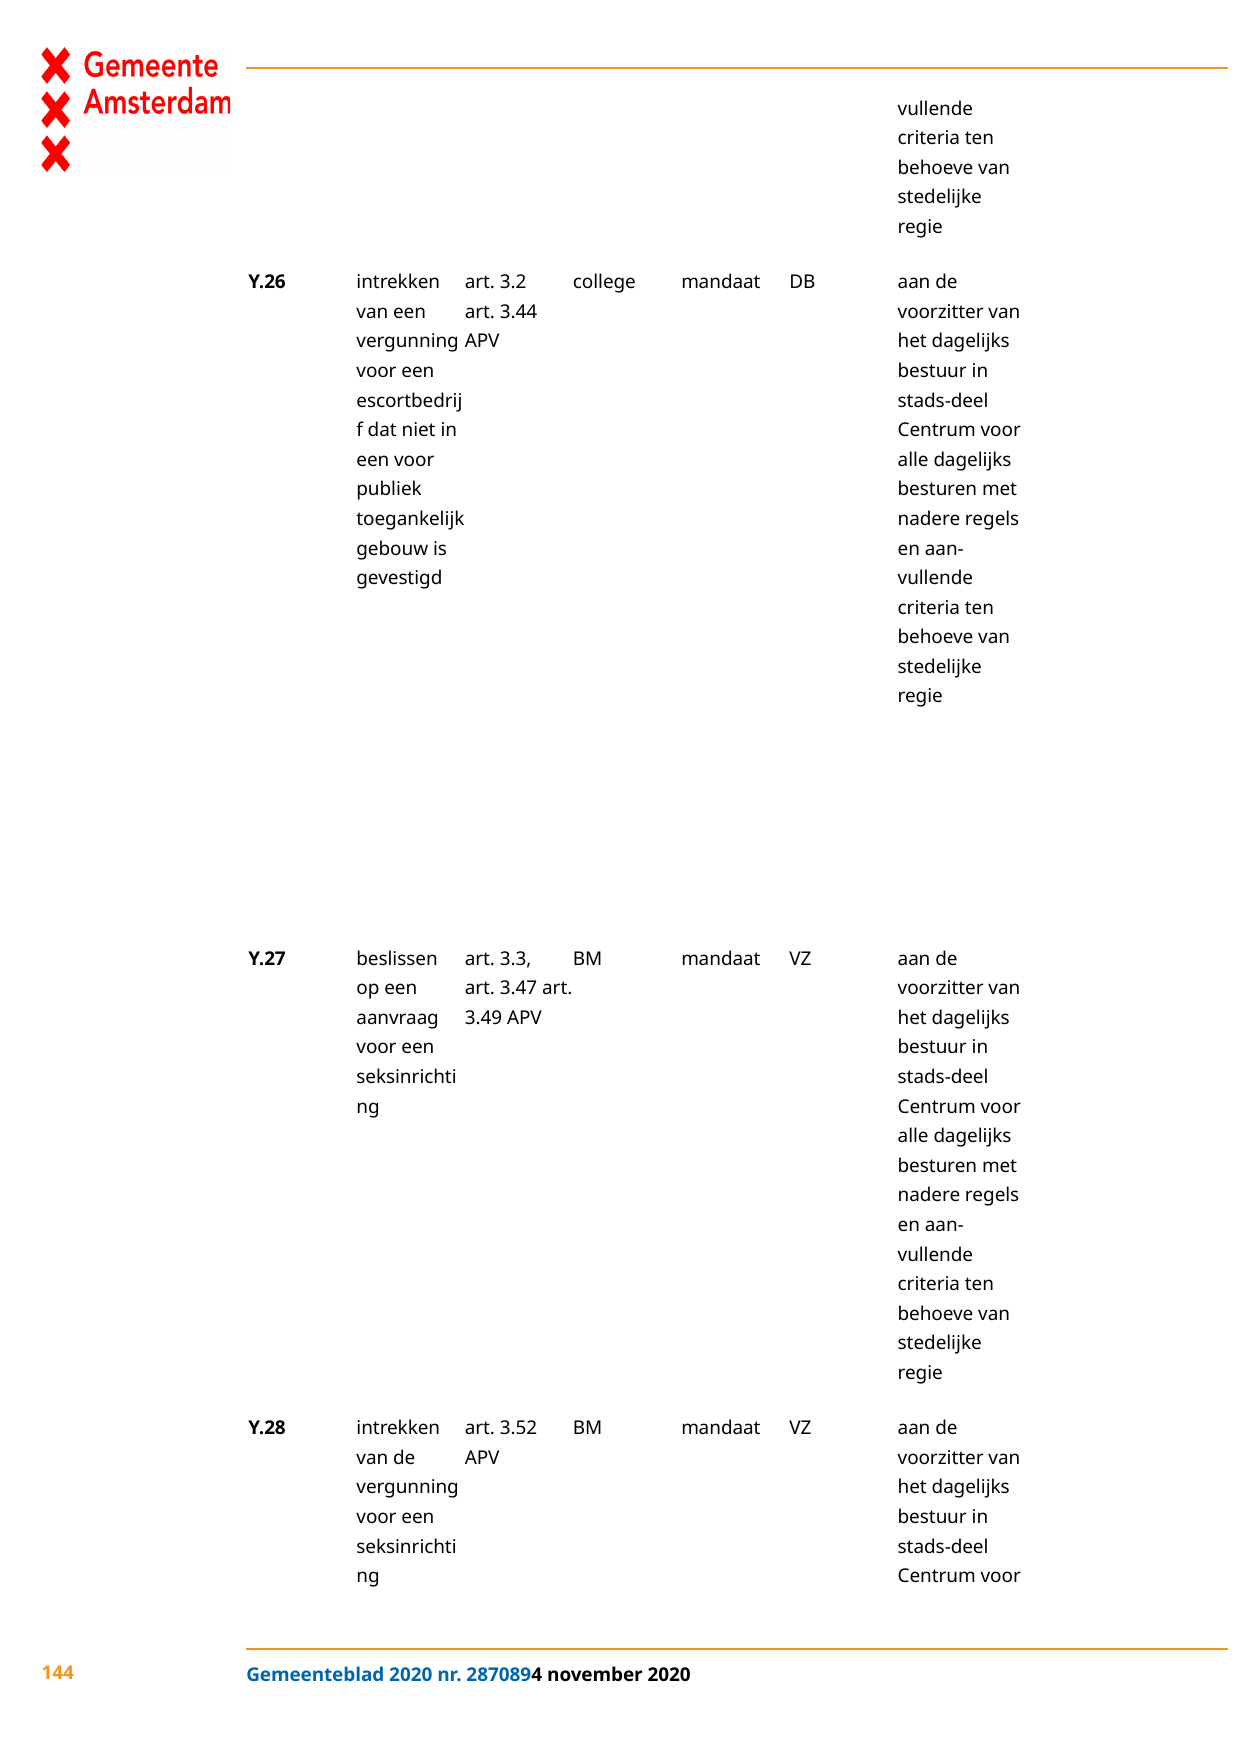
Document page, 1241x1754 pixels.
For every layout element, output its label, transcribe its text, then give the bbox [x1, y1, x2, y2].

table_cell [681, 95, 789, 239]
table_cell Y.28 [248, 1385, 356, 1588]
table_cell VZ [789, 1385, 897, 1588]
table_cell [1025, 1385, 1152, 1588]
table_cell intrekken van de vergunning voor een seksinrichting [356, 1385, 464, 1588]
table_cell aan de voorzitter van het dagelijks bestuur in stads-deel Centrum voor alle dagelijks besturen met nadere regels en aan-vullende criteria ten behoeve van stedelijke regie [898, 239, 1024, 708]
table_cell mandaat [681, 239, 789, 708]
table_cell [573, 95, 681, 239]
table_cell art. 3.3, art. 3.47 art. 3.49 APV [465, 708, 573, 1385]
table_cell [465, 95, 573, 239]
table_cell vullende criteria ten behoeve van stedelijke regie [898, 95, 1024, 239]
table_cell [248, 95, 356, 239]
table_cell [356, 95, 464, 239]
table_cell mandaat [681, 1385, 789, 1588]
picture [41, 47, 231, 172]
table_cell VZ [789, 708, 897, 1385]
table_cell aan de voorzitter van het dagelijks bestuur in stads-deel Centrum voor [898, 1385, 1024, 1588]
table_cell art. 3.2 art. 3.44 APV [465, 239, 573, 708]
table_cell BM [573, 708, 681, 1385]
table_cell art. 3.52 APV [465, 1385, 573, 1588]
table_cell college [573, 239, 681, 708]
table_cell mandaat [681, 708, 789, 1385]
table_cell [1025, 95, 1152, 239]
table_cell beslissen op een aanvraag voor een seksinrichting [356, 708, 464, 1385]
table_cell BM [573, 1385, 681, 1588]
table_cell [789, 95, 897, 239]
table_cell DB [789, 239, 897, 708]
table_cell [1025, 239, 1152, 708]
table_cell aan de voorzitter van het dagelijks bestuur in stads-deel Centrum voor alle dagelijks besturen met nadere regels en aan-vullende criteria ten behoeve van stedelijke regie [898, 708, 1024, 1385]
table_cell [1025, 708, 1152, 1385]
table_cell intrekken van een vergunning voor een escortbedrijf dat niet in een voor publiek toegankelijk gebouw is gevestigd [356, 239, 464, 708]
table_cell Y.27 [248, 708, 356, 1385]
table_cell Y.26 [248, 239, 356, 708]
